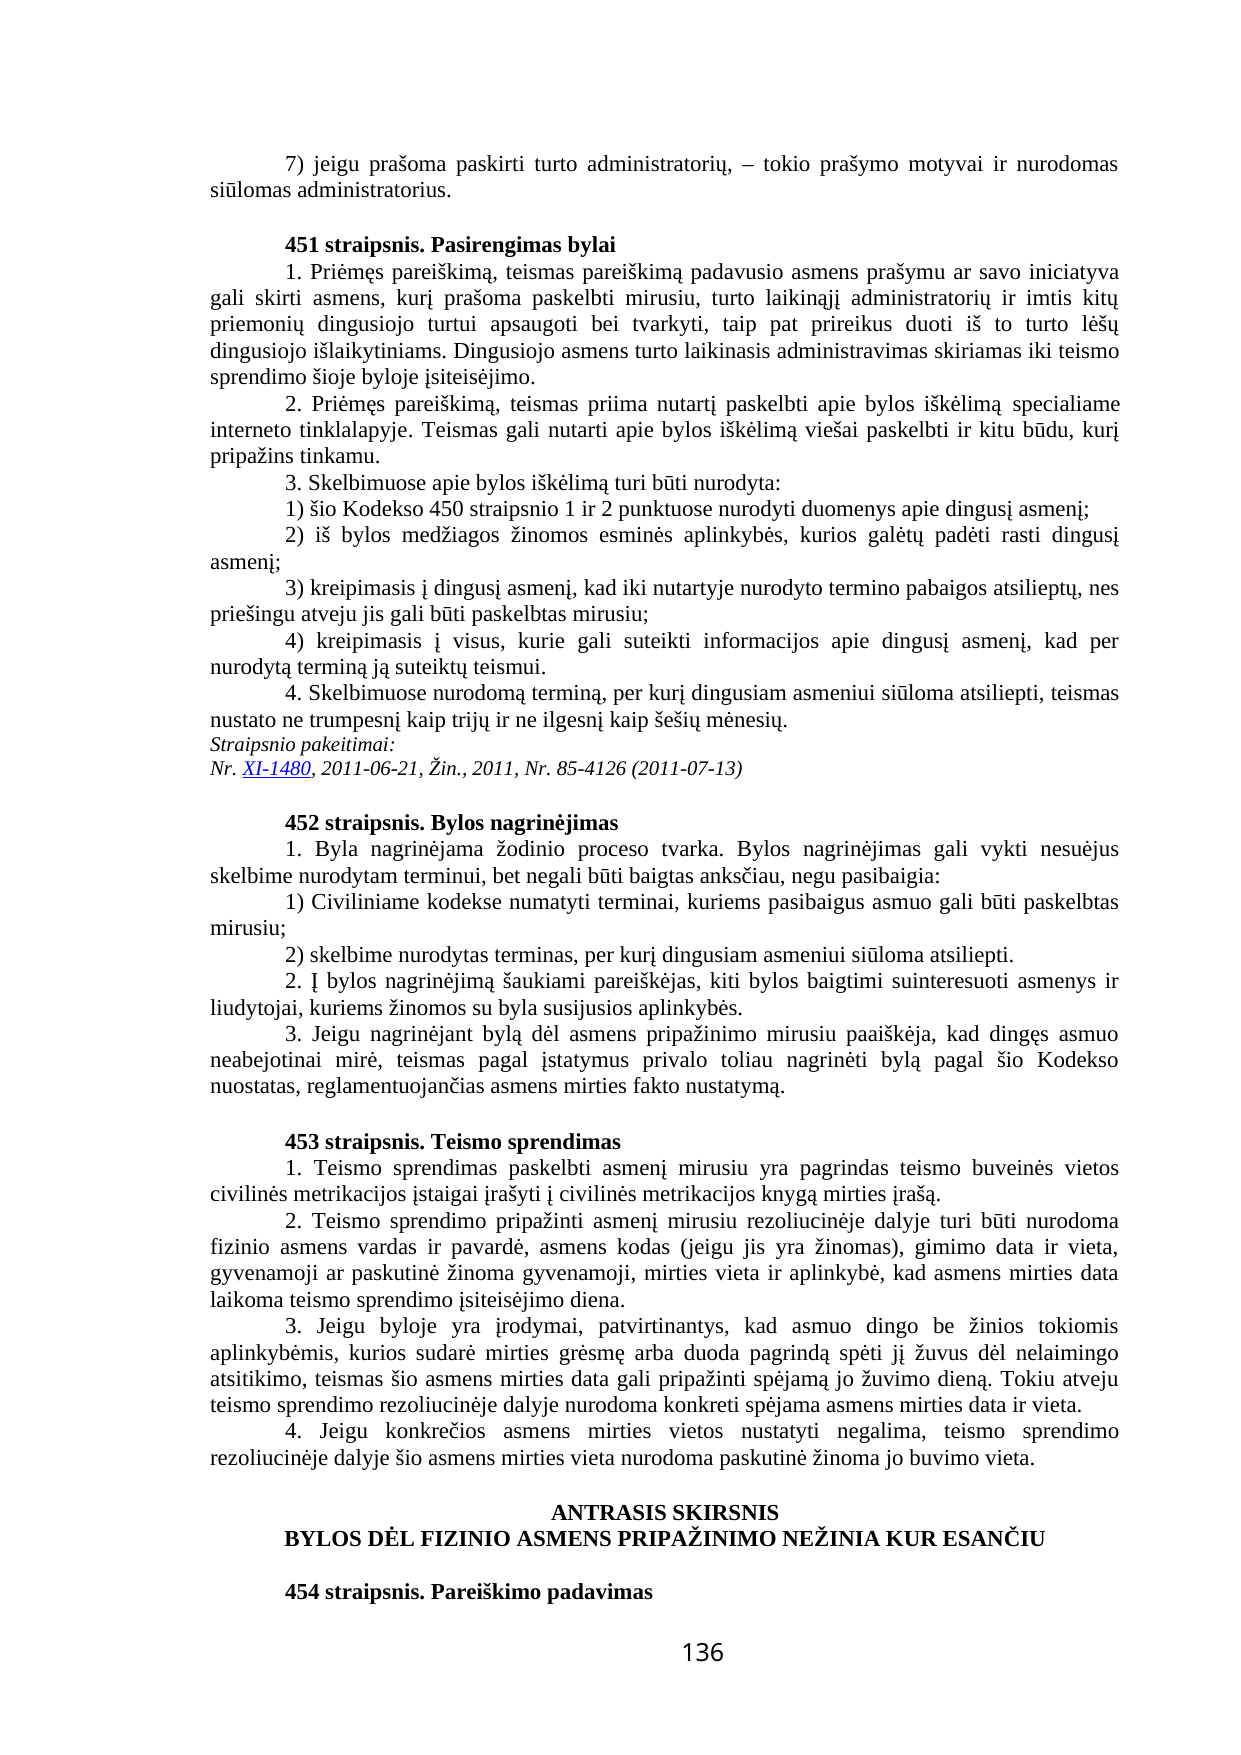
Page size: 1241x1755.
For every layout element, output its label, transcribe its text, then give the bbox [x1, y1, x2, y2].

text BYLOS DĖL Fizinio Asmens pripažinimO nežinia kur esančiu [210, 1525, 1120, 1552]
text 7) jeigu prašoma paskirti turto administratorių, – tokio prašymo motyvai ir nurodomas siūlomas administratorius. [210, 150, 1120, 203]
text 1) šio Kodekso 450 straipsnio 1 ir 2 punktuose nurodyti duomenys apie dingusį asmenį; [210, 495, 1120, 521]
text 2. Teismo sprendimo pripažinti asmenį mirusiu rezoliucinėje dalyje turi būti nurodoma fizinio asmens vardas ir pavardė, asmens kodas (jeigu jis yra žinomas), gimimo data ir vieta, gyvenamoji ar paskutinė žinoma gyvenamoji, mirties vieta ir aplinkybė, kad asmens mirties data laikoma teismo sprendimo įsiteisėjimo diena. [210, 1207, 1120, 1312]
text 3. Jeigu nagrinėjant bylą dėl asmens pripažinimo mirusiu paaiškėja, kad dingęs asmuo neabejotinai mirė, teismas pagal įstatymus privalo toliau nagrinėti bylą pagal šio Kodekso nuostatas, reglamentuojančias asmens mirties fakto nustatymą. [210, 1020, 1120, 1099]
text 454 straipsnis. Pareiškimo padavimas [210, 1578, 1120, 1604]
text 453 straipsnis. Teismo sprendimas [210, 1128, 1120, 1154]
text Nr. XI-1480, 2011-06-21, Žin., 2011, Nr. 85-4126 (2011-07-13) [210, 756, 1120, 780]
text 4. Skelbimuose nurodomą terminą, per kurį dingusiam asmeniui siūloma atsiliepti, teismas nustato ne trumpesnį kaip trijų ir ne ilgesnį kaip šešių mėnesių. [210, 679, 1120, 732]
text 451 straipsnis. Pasirengimas bylai [210, 231, 1120, 258]
text 1) Civiliniame kodekse numatyti terminai, kuriems pasibaigus asmuo gali būti paskelbtas mirusiu; [210, 888, 1120, 941]
text 452 straipsnis. Bylos nagrinėjimas [210, 809, 1120, 835]
text 4. Jeigu konkrečios asmens mirties vietos nustatyti negalima, teismo sprendimo rezoliucinėje dalyje šio asmens mirties vieta nurodoma paskutinė žinoma jo buvimo vieta. [210, 1418, 1120, 1470]
text 1. Byla nagrinėjama žodinio proceso tvarka. Bylos nagrinėjimas gali vykti nesuėjus skelbime nurodytam terminui, bet negali būti baigtas anksčiau, negu pasibaigia: [210, 835, 1120, 888]
text 3) kreipimasis į dingusį asmenį, kad iki nutartyje nurodyto termino pabaigos atsilieptų, nes priešingu atveju jis gali būti paskelbtas mirusiu; [210, 574, 1120, 627]
text 2) iš bylos medžiagos žinomos esminės aplinkybės, kurios galėtų padėti rasti dingusį asmenį; [210, 521, 1120, 574]
text Antrasis skirsnis [210, 1499, 1120, 1525]
text 2) skelbime nurodytas terminas, per kurį dingusiam asmeniui siūloma atsiliepti. [210, 941, 1120, 967]
text 4) kreipimasis į visus, kurie gali suteikti informacijos apie dingusį asmenį, kad per nurodytą terminą ją suteiktų teismui. [210, 627, 1120, 679]
text 2. Į bylos nagrinėjimą šaukiami pareiškėjas, kiti bylos baigtimi suinteresuoti asmenys ir liudytojai, kuriems žinomos su byla susijusios aplinkybės. [210, 967, 1120, 1020]
text 3. Skelbimuose apie bylos iškėlimą turi būti nurodyta: [210, 469, 1120, 495]
text Straipsnio pakeitimai: [210, 732, 1120, 756]
text 1. Teismo sprendimas paskelbti asmenį mirusiu yra pagrindas teismo buveinės vietos civilinės metrikacijos įstaigai įrašyti į civilinės metrikacijos knygą mirties įrašą. [210, 1154, 1120, 1207]
text 1. Priėmęs pareiškimą, teismas pareiškimą padavusio asmens prašymu ar savo iniciatyva gali skirti asmens, kurį prašoma paskelbti mirusiu, turto laikinąjį administratorių ir imtis kitų priemonių dingusiojo turtui apsaugoti bei tvarkyti, taip pat prireikus duoti iš to turto lėšų dingusiojo išlaikytiniams. Dingusiojo asmens turto laikinasis administravimas skiriamas iki teismo sprendimo šioje byloje įsiteisėjimo. [210, 258, 1120, 389]
text 2. Priėmęs pareiškimą, teismas priima nutartį paskelbti apie bylos iškėlimą specialiame interneto tinklalapyje. Teismas gali nutarti apie bylos iškėlimą viešai paskelbti ir kitu būdu, kurį pripažins tinkamu. [210, 389, 1120, 469]
text 3. Jeigu byloje yra įrodymai, patvirtinantys, kad asmuo dingo be žinios tokiomis aplinkybėmis, kurios sudarė mirties grėsmę arba duoda pagrindą spėti jį žuvus dėl nelaimingo atsitikimo, teismas šio asmens mirties data gali pripažinti spėjamą jo žuvimo dieną. Tokiu atveju teismo sprendimo rezoliucinėje dalyje nurodoma konkreti spėjama asmens mirties data ir vieta. [210, 1312, 1120, 1418]
